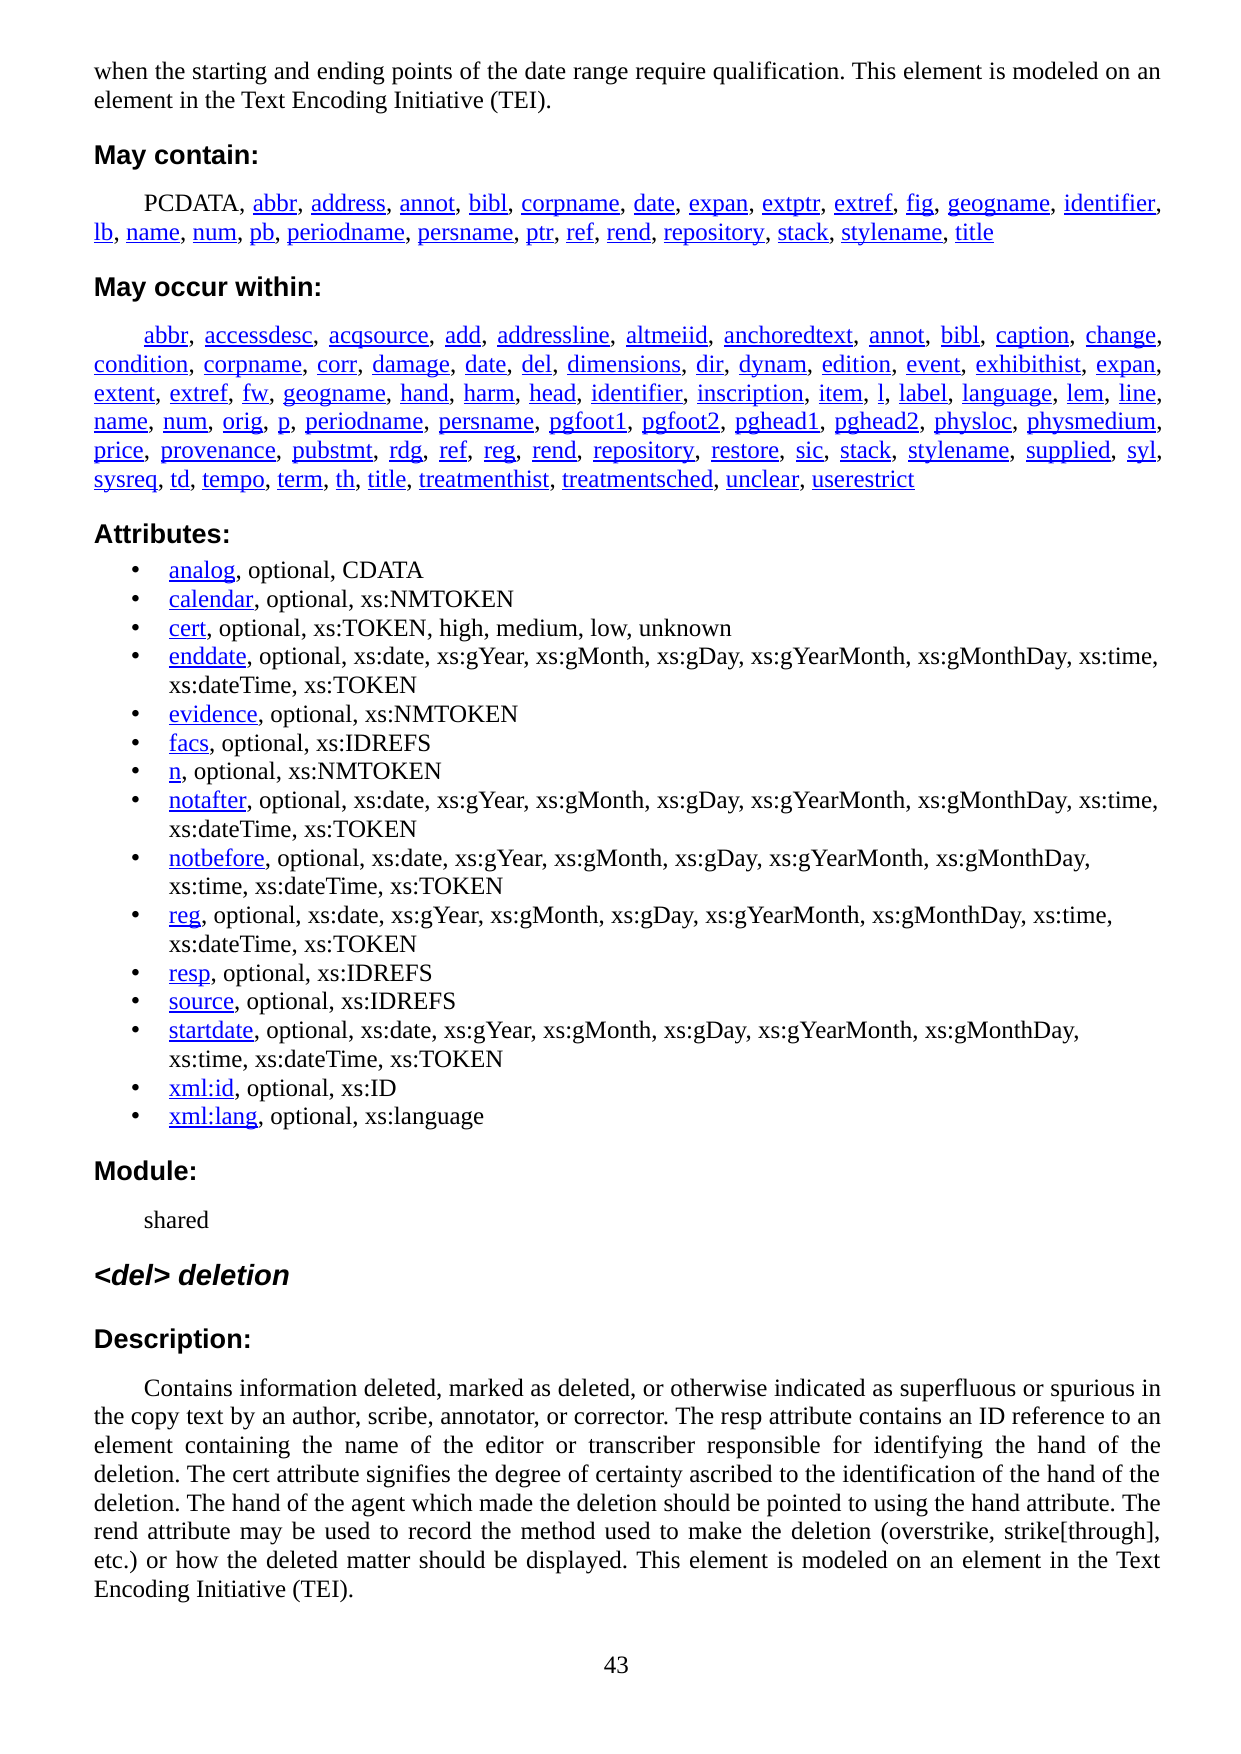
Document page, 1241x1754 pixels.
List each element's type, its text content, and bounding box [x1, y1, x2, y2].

list calendar, optional, xs:NMTOKEN [131, 584, 1162, 613]
list resp, optional, xs:IDREFS [131, 958, 1162, 986]
text abbr, accessdesc, acqsource, add, addressline, altmeiid, anchoredtext, annot, bibl, caption, change, condition, corpname, corr, damage, date, del, dimensions, dir, dynam, edition, event, exhibithist, expan, extent, extref, fw, geogname, hand, harm, head, identifier, inscription, item, l, label, language, lem, line, name, num, orig, p, periodname, persname, pgfoot1, pgfoot2, pghead1, pghead2, physloc, physmedium, price, provenance, pubstmt, rdg, ref, reg, rend, repository, restore, sic, stack, stylename, supplied, syl, sysreq, td, tempo, term, th, title, treatmenthist, treatmentsched, unclear, userestrict [94, 320, 1162, 493]
text PCDATA, abbr, address, annot, bibl, corpname, date, expan, extptr, extref, fig, geogname, identifier, lb, name, num, pb, periodname, persname, ptr, ref, rend, repository, stack, stylename, title [94, 188, 1162, 246]
list evidence, optional, xs:NMTOKEN [131, 699, 1162, 728]
list facs, optional, xs:IDREFS [131, 728, 1162, 756]
list cert, optional, xs:TOKEN, high, medium, low, unknown [131, 613, 1162, 641]
list xml:id, optional, xs:ID [131, 1073, 1162, 1101]
list notafter, optional, xs:date, xs:gYear, xs:gMonth, xs:gDay, xs:gYearMonth, xs:gMonthDay, xs:time, xs:dateTime, xs:TOKEN [131, 785, 1162, 843]
subtitle <del> deletion [94, 1258, 1162, 1292]
list source, optional, xs:IDREFS [131, 986, 1162, 1015]
list reg, optional, xs:date, xs:gYear, xs:gMonth, xs:gDay, xs:gYearMonth, xs:gMonthDay, xs:time, xs:dateTime, xs:TOKEN [131, 900, 1162, 958]
text when the starting and ending points of the date range require qualification. This element is modeled on an element in the Text Encoding Initiative (TEI). [94, 56, 1162, 114]
subtitle Description: [94, 1323, 1162, 1354]
subtitle Module: [94, 1155, 1162, 1186]
text shared [94, 1205, 1162, 1233]
text Contains information deleted, marked as deleted, or otherwise indicated as superfluous or spurious in the copy text by an author, scribe, annotator, or corrector. The resp attribute contains an ID reference to an element containing the name of the editor or transcriber responsible for identifying the hand of the deletion. The cert attribute signifies the degree of certainty ascribed to the identification of the hand of the deletion. The hand of the agent which made the deletion should be pointed to using the hand attribute. The rend attribute may be used to record the method used to make the deletion (overstrike, strike[through], etc.) or how the deleted matter should be displayed. This element is modeled on an element in the Text Encoding Initiative (TEI). [94, 1373, 1162, 1603]
list n, optional, xs:NMTOKEN [131, 756, 1162, 785]
list enddate, optional, xs:date, xs:gYear, xs:gMonth, xs:gDay, xs:gYearMonth, xs:gMonthDay, xs:time, xs:dateTime, xs:TOKEN [131, 641, 1162, 699]
list notbefore, optional, xs:date, xs:gYear, xs:gMonth, xs:gDay, xs:gYearMonth, xs:gMonthDay, xs:time, xs:dateTime, xs:TOKEN [131, 843, 1162, 900]
list startdate, optional, xs:date, xs:gYear, xs:gMonth, xs:gDay, xs:gYearMonth, xs:gMonthDay, xs:time, xs:dateTime, xs:TOKEN [131, 1015, 1162, 1073]
subtitle May contain: [94, 139, 1162, 170]
subtitle Attributes: [94, 518, 1162, 549]
list xml:lang, optional, xs:language [131, 1101, 1162, 1130]
list analog, optional, CDATA [131, 555, 1162, 584]
subtitle May occur within: [94, 271, 1162, 302]
